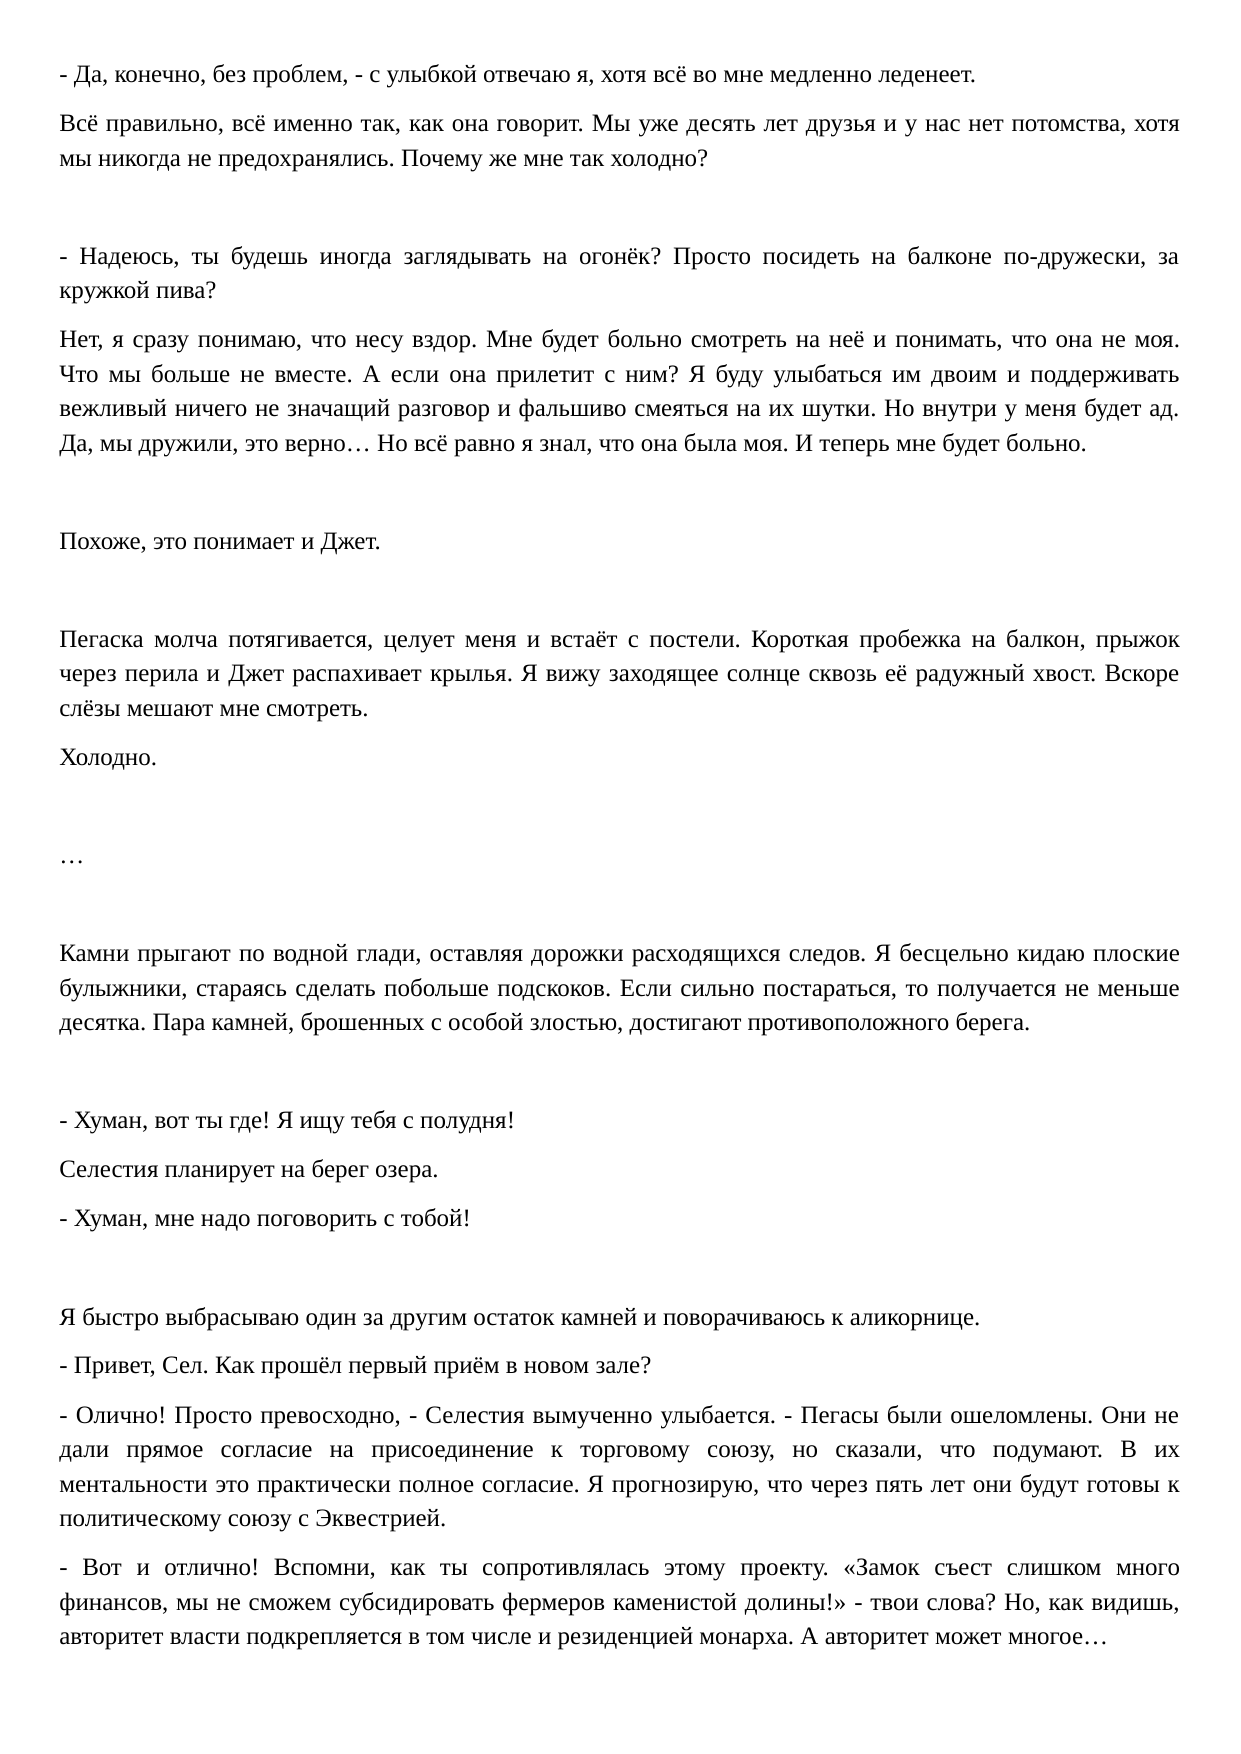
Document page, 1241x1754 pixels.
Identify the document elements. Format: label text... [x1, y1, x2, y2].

text - Надеюсь, ты будешь иногда заглядывать на огонёк? Просто посидеть на балконе по-дружески, за кружкой пива? [59, 241, 1181, 304]
text - Вот и отлично! Вспомни, как ты сопротивлялась этому проекту. «Замок съест слишком много финансов, мы не сможем субсидировать фермеров каменистой долины!» - твои слова? Но, как видишь, авторитет власти подкрепляется в том числе и резиденцией монарха. А авторитет может многое… [59, 1552, 1181, 1650]
text Камни прыгают по водной глади, оставляя дорожки расходящихся следов. Я бесцельно кидаю плоские булыжники, стараясь сделать побольше подскоков. Если сильно постараться, то получается не меньше десятка. Пара камней, брошенных с особой злостью, достигают противоположного берега. [59, 938, 1181, 1036]
text Похоже, это понимает и Джет. [59, 526, 1181, 554]
text Я быстро выбрасываю один за другим остаток камней и поворачиваюсь к аликорнице. [59, 1302, 1181, 1330]
text Селестия планирует на берег озера. [59, 1154, 1181, 1183]
text Нет, я сразу понимаю, что несу вздор. Мне будет больно смотреть на неё и понимать, что она не моя. Что мы больше не вместе. А если она прилетит с ним? Я буду улыбаться им двоим и поддерживать вежливый ничего не значащий разговор и фальшиво смеяться на их шутки. Но внутри у меня будет ад. Да, мы дружили, это верно… Но всё равно я знал, что она была моя. И теперь мне будет больно. [59, 324, 1181, 456]
text Холодно. [59, 742, 1181, 771]
text Пегаска молча потягивается, целует меня и встаёт с постели. Короткая пробежка на балкон, прыжок через перила и Джет распахивает крылья. Я вижу заходящее солнце сквозь её радужный хвост. Вскоре слёзы мешают мне смотреть. [59, 624, 1181, 722]
text … [59, 840, 1181, 869]
text - Да, конечно, без проблем, - с улыбкой отвечаю я, хотя всё во мне медленно леденеет. [59, 59, 1181, 88]
text - Олично! Просто превосходно, - Селестия вымученно улыбается. - Пегасы были ошеломлены. Они не дали прямое согласие на присоединение к торговому союзу, но сказали, что подумают. В их ментальности это практически полное согласие. Я прогнозирую, что через пять лет они будут готовы к политическому союзу с Эквестрией. [59, 1400, 1181, 1532]
text - Привет, Сел. Как прошёл первый приём в новом зале? [59, 1351, 1181, 1379]
text - Хуман, вот ты где! Я ищу тебя с полудня! [59, 1105, 1181, 1134]
text Всё правильно, всё именно так, как она говорит. Мы уже десять лет друзья и у нас нет потомства, хотя мы никогда не предохранялись. Почему же мне так холодно? [59, 108, 1181, 171]
text - Хуман, мне надо поговорить с тобой! [59, 1203, 1181, 1232]
